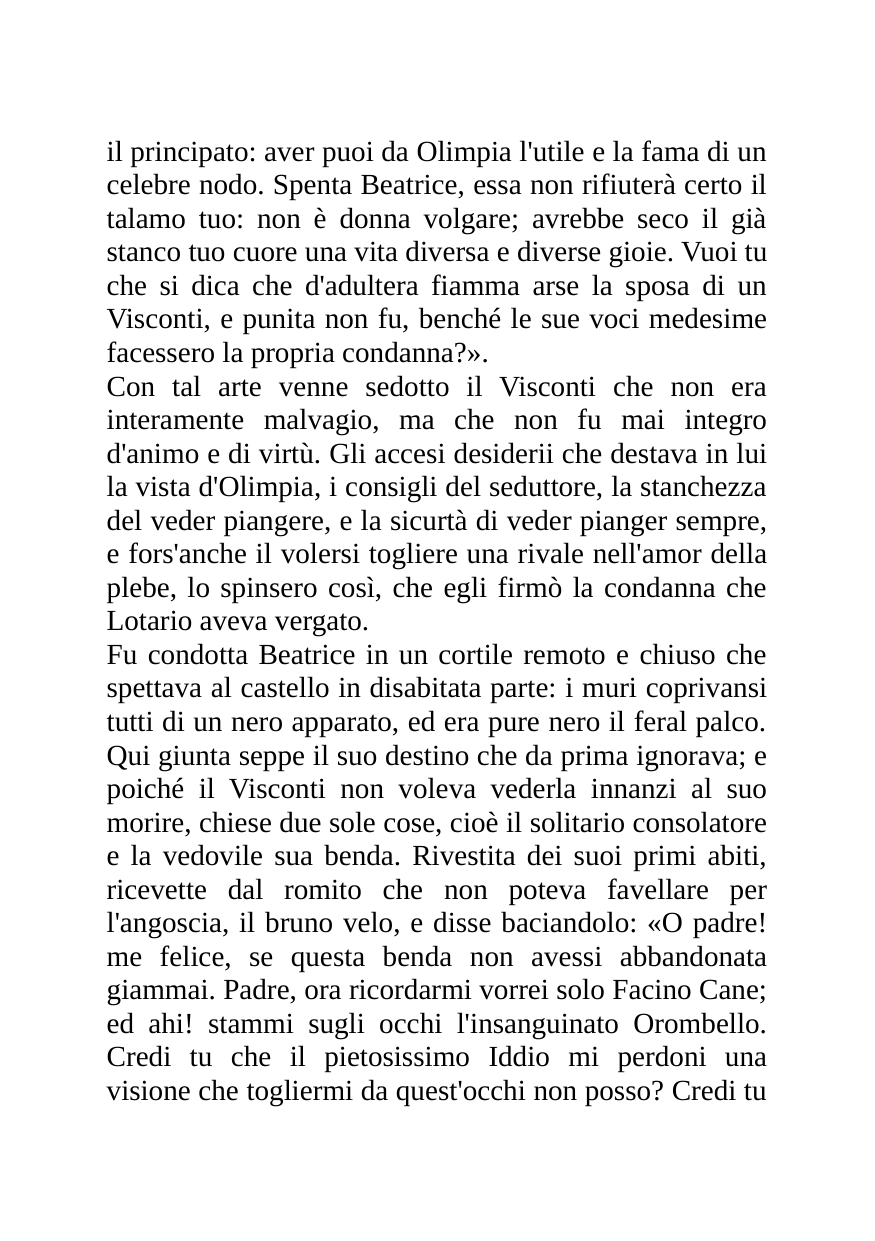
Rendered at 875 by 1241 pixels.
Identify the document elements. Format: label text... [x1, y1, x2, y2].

text Fu condotta Beatrice in un cortile remoto e chiuso che spettava al castello in disabitata parte: i muri coprivansi tutti di un nero apparato, ed era pure nero il feral palco. Qui giunta seppe il suo destino che da prima ignorava; e poiché il Visconti non voleva vederla innanzi al suo morire, chiese due sole cose, cioè il solitario consolatore e la vedovile sua benda. Rivestita dei suoi primi abiti, ricevette dal romito che non poteva favellare per l'angoscia, il bruno velo, e disse baciandolo: «O padre! me felice, se questa benda non avessi abbandonata giammai. Padre, ora ricordarmi vorrei solo Facino Cane; ed ahi! stammi sugli occhi l'insanguinato Orombello. Credi tu che il pietosissimo Iddio mi perdoni una visione che togliermi da quest'occhi non posso? Credi tu [106, 637, 768, 1107]
text Con tal arte venne sedotto il Visconti che non era interamente malvagio, ma che non fu mai integro d'animo e di virtù. Gli accesi desiderii che destava in lui la vista d'Olimpia, i consigli del seduttore, la stanchezza del veder piangere, e la sicurtà di veder pianger sempre, e fors'anche il volersi togliere una rivale nell'amor della plebe, lo spinsero così, che egli firmò la condanna che Lotario aveva vergato. [106, 369, 768, 637]
text il principato: aver puoi da Olimpia l'utile e la fama di un celebre nodo. Spenta Beatrice, essa non rifiuterà certo il talamo tuo: non è donna volgare; avrebbe seco il già stanco tuo cuore una vita diversa e diverse gioie. Vuoi tu che si dica che d'adultera fiamma arse la sposa di un Visconti, e punita non fu, benché le sue voci medesime facessero la propria condanna?». [106, 134, 768, 369]
